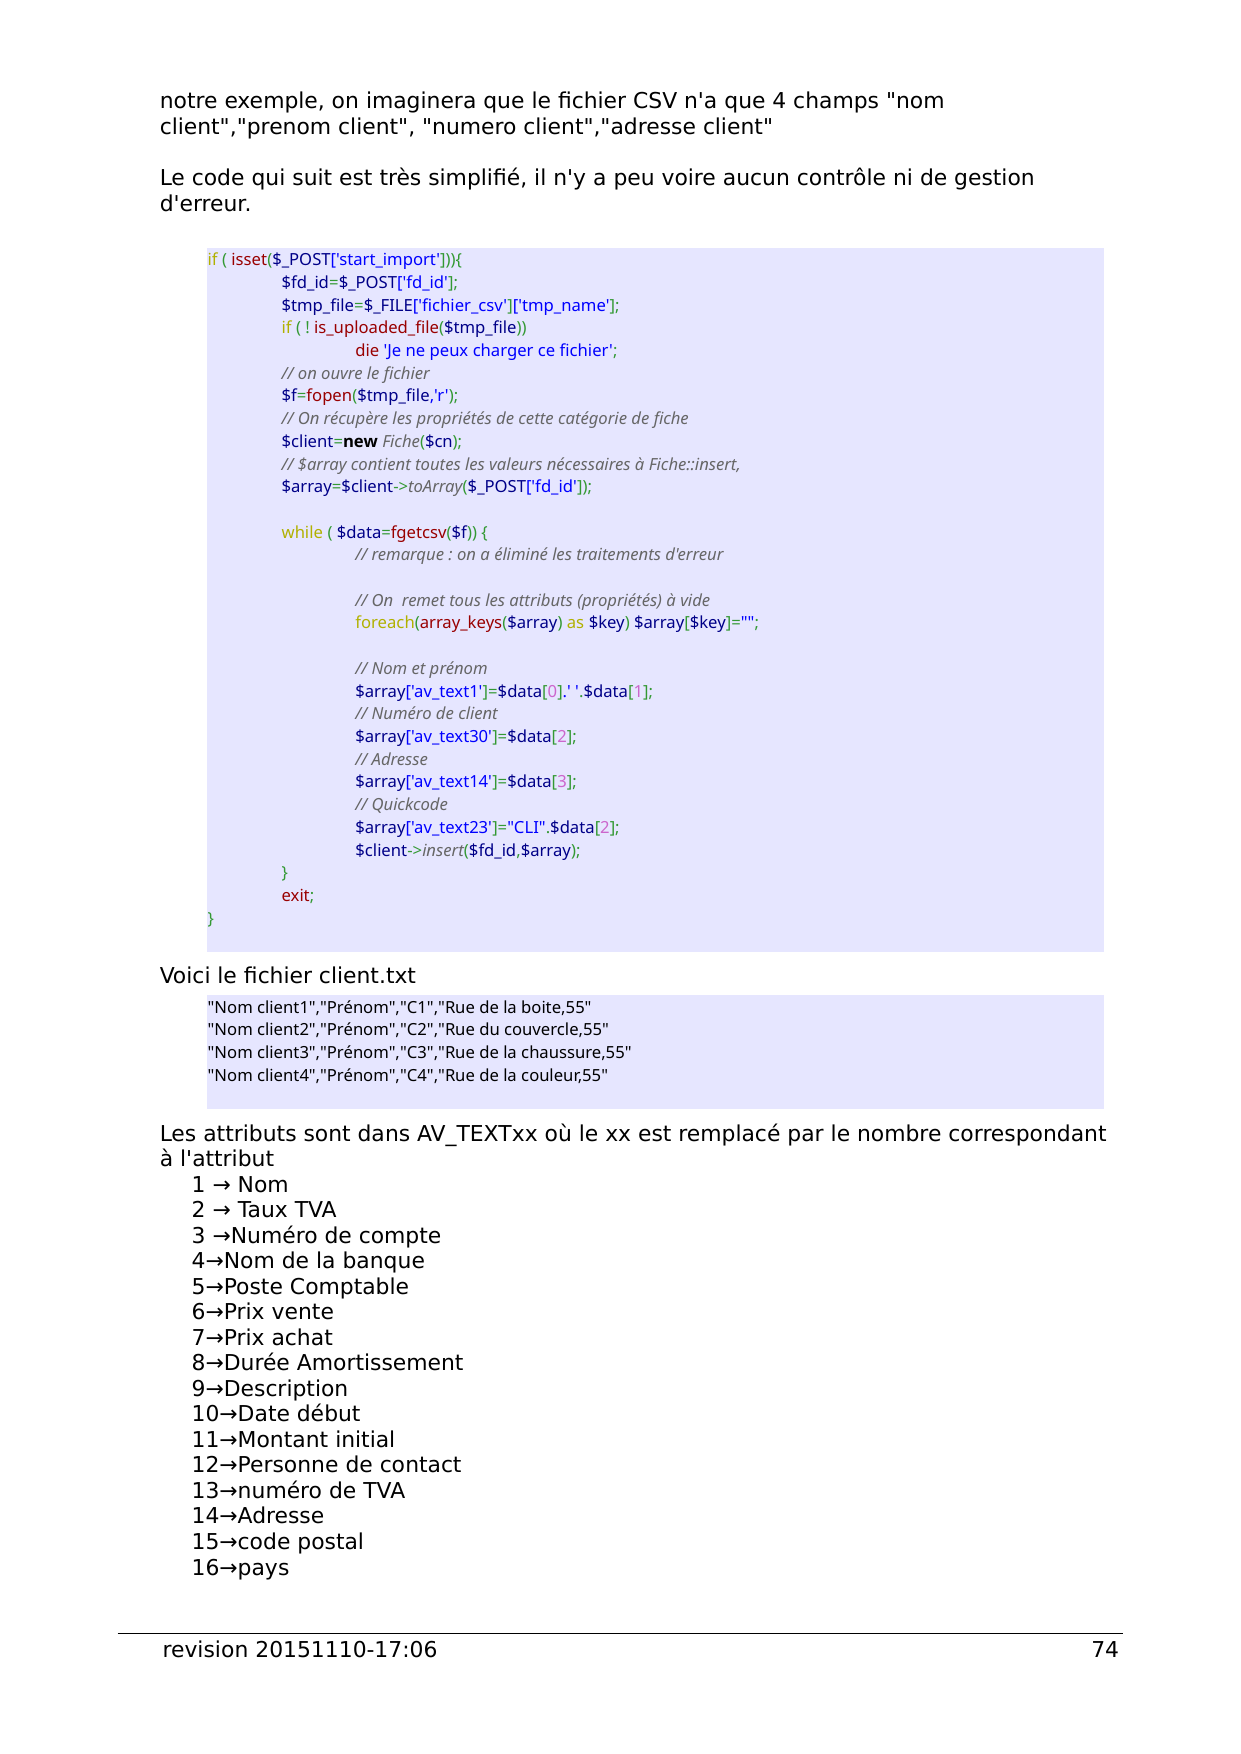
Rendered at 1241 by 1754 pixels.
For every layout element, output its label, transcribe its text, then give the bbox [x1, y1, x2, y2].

text 8→Durée Amortissement [191, 1350, 1123, 1376]
text Les attributs sont dans AV_TEXTxx où le xx est remplacé par le nombre correspondant à l'attribut [159, 1121, 1123, 1172]
text 4→Nom de la banque [191, 1248, 1123, 1274]
text "Nom client1","Prénom","C1","Rue de la boite,55" "Nom client2","Prénom","C2","Rue du couvercle,55" "Nom client3","Prénom","C3","Rue de la chaussure,55" "Nom client4","Prénom","C4","Rue de la couleur,55" [207, 995, 1104, 1109]
text 5→Poste Comptable [191, 1274, 1123, 1299]
text 1 → Nom [191, 1172, 1123, 1197]
text 16→pays [191, 1554, 1123, 1580]
text 7→Prix achat [191, 1325, 1123, 1350]
text 10→Date début [191, 1401, 1123, 1427]
text Voici le fichier client.txt [159, 964, 1123, 989]
text if ( isset($_POST['start_import'])){ $fd_id=$_POST['fd_id']; $tmp_file=$_FILE['fichier_csv']['tmp_name']; if ( ! is_uploaded_file($tmp_file)) die 'Je ne peux charger ce fichier'; // on ouvre le fichier $f=fopen($tmp_file,'r'); // On récupère les propriétés de cette catégorie de fiche $client=new Fiche($cn); // $array contient toutes les valeurs nécessaires à Fiche::insert, $array=$client->toArray($_POST['fd_id']); while ( $data=fgetcsv($f)) { // remarque : on a éliminé les traitements d'erreur // On remet tous les attributs (propriétés) à vide foreach(array_keys($array) as $key) $array[$key]=""; // Nom et prénom $array['av_text1']=$data[0].' '.$data[1]; // Numéro de client $array['av_text30']=$data[2]; // Adresse $array['av_text14']=$data[3]; // Quickcode $array['av_text23']="CLI".$data[2]; $client->insert($fd_id,$array); } exit; } [207, 248, 1104, 952]
text 9→Description [191, 1376, 1123, 1401]
text 11→Montant initial [191, 1427, 1123, 1452]
text 12→Personne de contact [191, 1452, 1123, 1478]
text 13→numéro de TVA [191, 1478, 1123, 1503]
text 2 → Taux TVA [191, 1197, 1123, 1223]
text 3 →Numéro de compte [191, 1223, 1123, 1248]
text 14→Adresse [191, 1503, 1123, 1529]
text 6→Prix vente [191, 1299, 1123, 1325]
text 15→code postal [191, 1529, 1123, 1554]
text notre exemple, on imaginera que le fichier CSV n'a que 4 champs "nom client","prenom client", "numero client","adresse client" Le code qui suit est très simplifié, il n'y a peu voire aucun contrôle ni de gestion d'erreur. [159, 88, 1123, 216]
